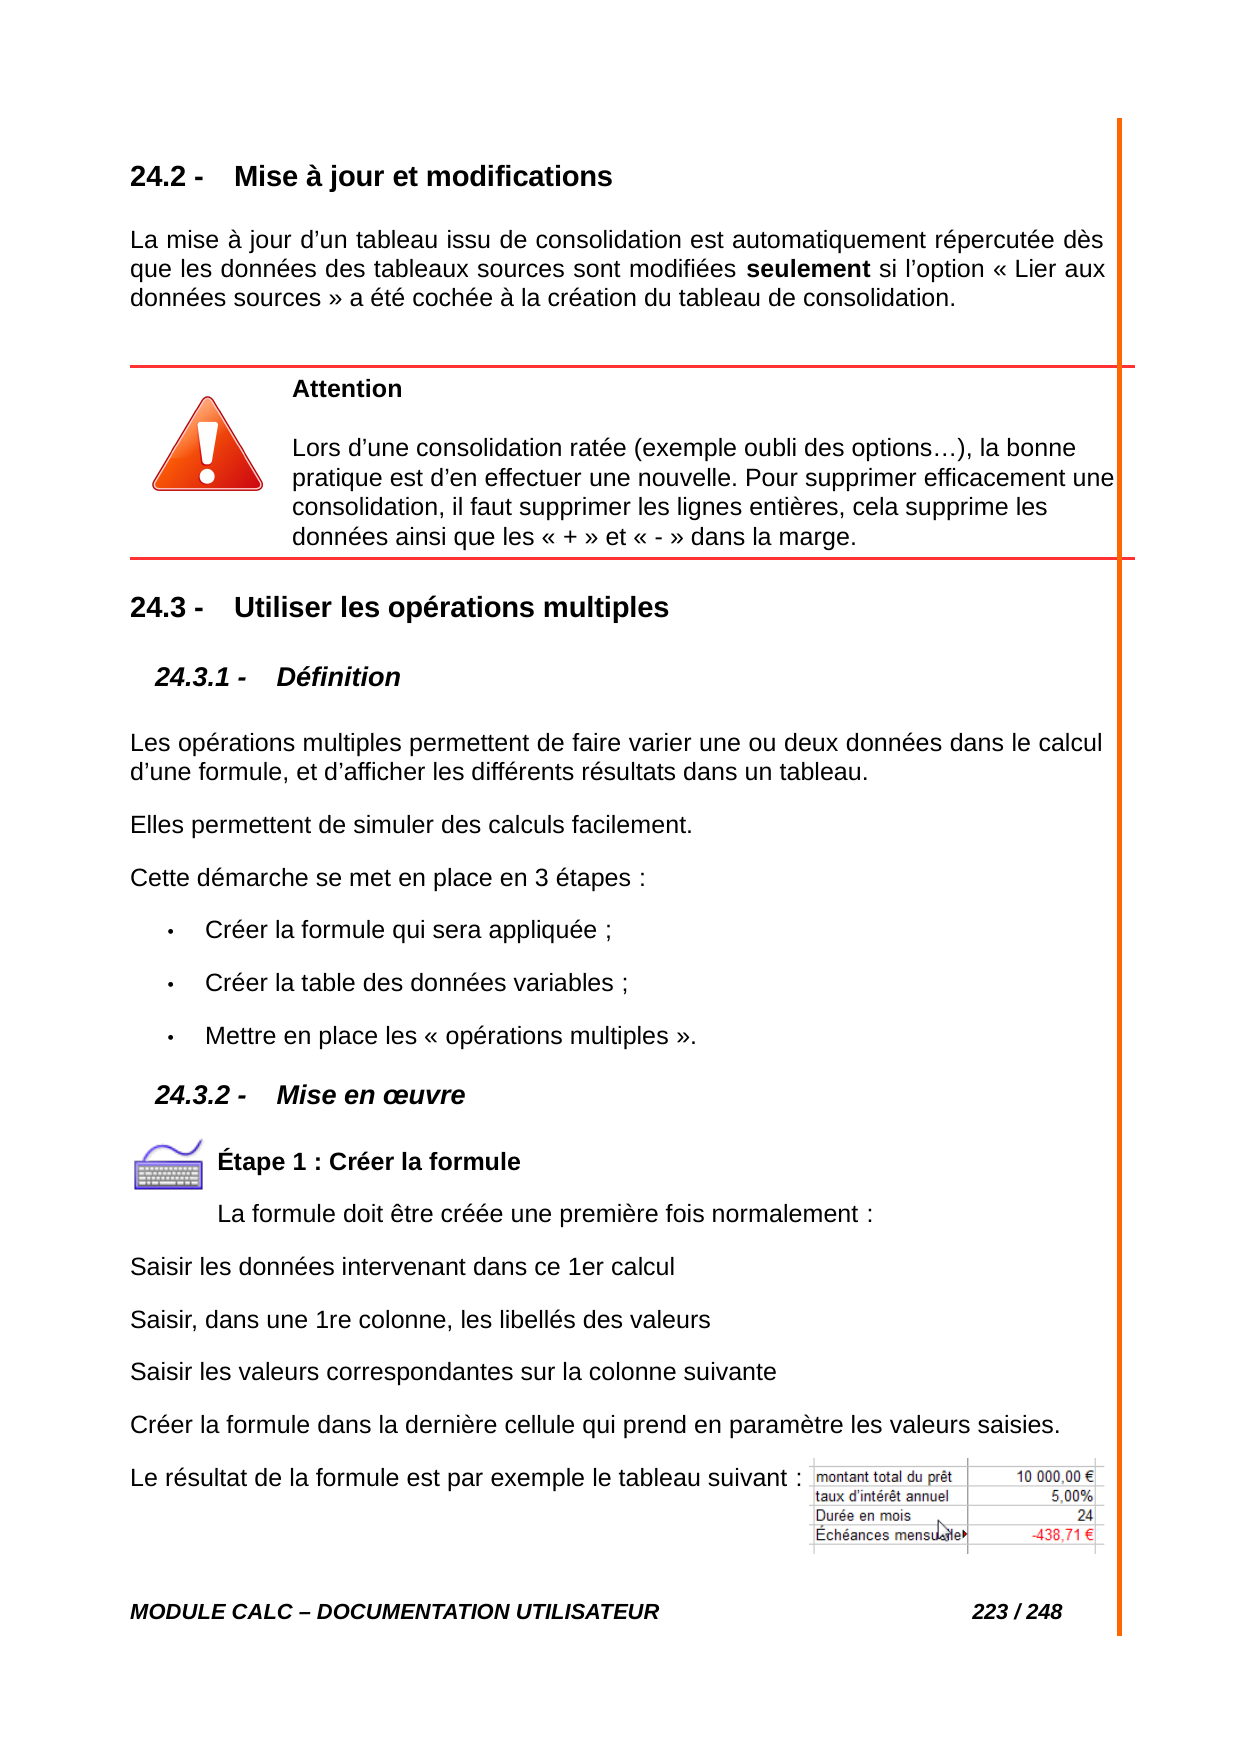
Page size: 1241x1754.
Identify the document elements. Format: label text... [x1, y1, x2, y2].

text Elles permettent de simuler des calculs facilement. [130, 810, 1105, 839]
table_header [130, 368, 286, 557]
text Le résultat de la formule est par exemple le tableau suivant : [130, 1463, 809, 1492]
subtitle Mise en œuvre [155, 1079, 1105, 1110]
list Créer la formule qui sera appliquée ; [167, 915, 1105, 944]
picture [130, 1128, 206, 1204]
subtitle Mise à jour et modifications [130, 159, 1105, 193]
text Saisir, dans une 1re colonne, les libellés des valeurs [130, 1304, 1105, 1333]
text Saisir les données intervenant dans ce 1er calcul [130, 1252, 1105, 1281]
table_header Attention Lors d’une consolidation ratée (exemple oubli des options…), la bonne pratique est d’en effectuer une nouvelle. Pour supprimer efficacement une consolidation, il faut supprimer les lignes entières, cela supprime les données ainsi que les « + » et « - » dans la marge. [286, 368, 1117, 557]
picture [135, 374, 281, 519]
subtitle Utiliser les opérations multiples [130, 590, 1105, 623]
text Saisir les valeurs correspondantes sur la colonne suivante [130, 1357, 1105, 1386]
text La formule doit être créée une première fois normalement : [130, 1199, 1105, 1228]
text Les opérations multiples permettent de faire varier une ou deux données dans le calcul d’une formule, et d’afficher les différents résultats dans un tableau. [130, 728, 1105, 786]
text Cette démarche se met en place en 3 étapes : [130, 863, 1105, 892]
list Mettre en place les « opérations multiples ». [167, 1021, 1105, 1050]
text Créer la formule dans la dernière cellule qui prend en paramètre les valeurs saisies. [130, 1410, 1105, 1439]
subtitle Définition [155, 661, 1105, 692]
text La mise à jour d’un tableau issu de consolidation est automatiquement répercutée dès que les données des tableaux sources sont modifiées seulement si l’option « Lier aux données sources » a été cochée à la création du tableau de consolidation. [130, 225, 1105, 312]
text Étape 1 : Créer la formule [206, 1146, 1105, 1175]
picture [809, 1458, 1105, 1554]
list Créer la table des données variables ; [167, 968, 1105, 997]
